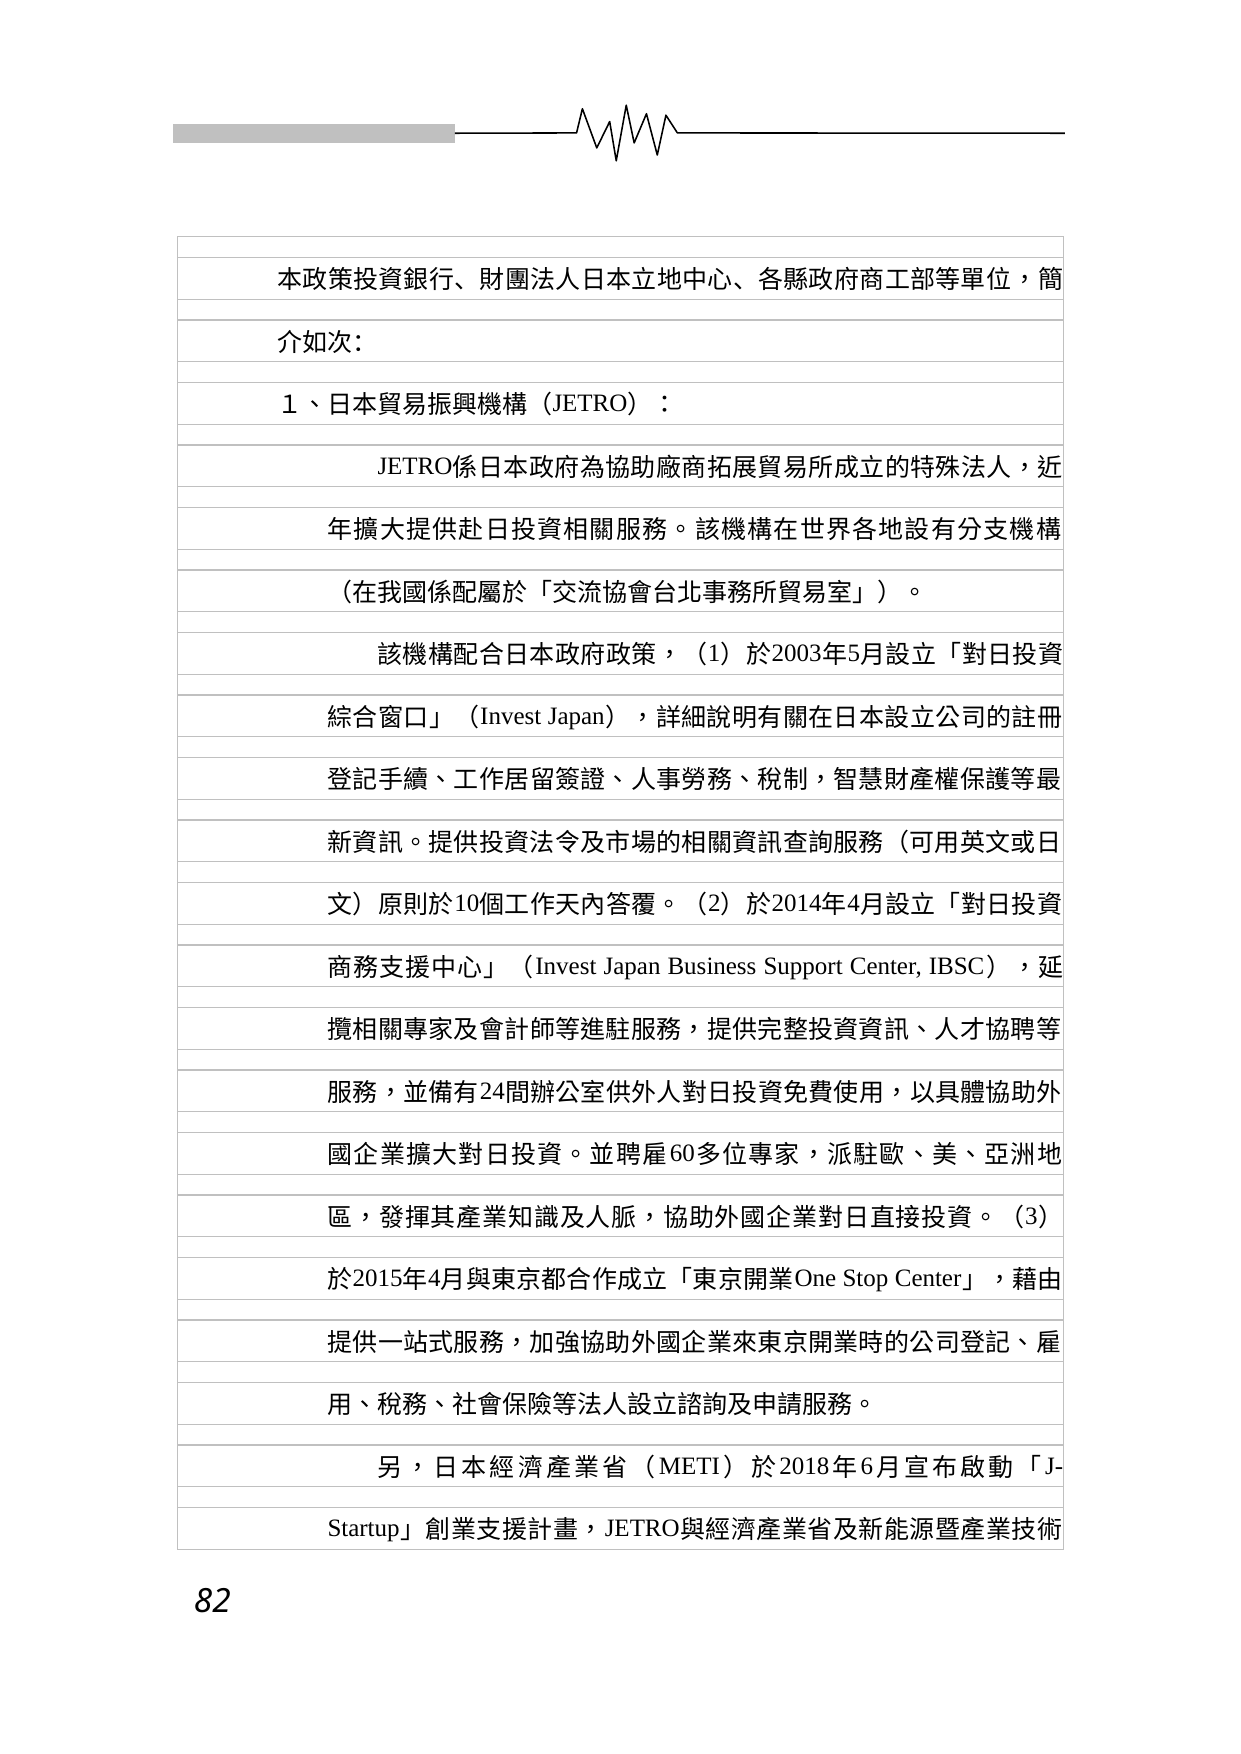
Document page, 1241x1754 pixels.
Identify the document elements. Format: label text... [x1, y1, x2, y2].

text [327, 800, 1063, 819]
text 綜合窗口」（Invest Japan），詳細說明有關在日本設立公司的註冊 [327, 696, 1063, 736]
text 國企業擴大對日投資。並聘雇60多位專家，派駐歐、美、亞洲地 [327, 1133, 1063, 1174]
text [327, 1112, 1063, 1132]
text [327, 612, 1063, 632]
text [327, 1175, 1063, 1194]
text 文）原則於10個工作天內答覆。（2）於2014年4月設立「對日投資 [327, 883, 1063, 924]
text 區，發揮其產業知識及人脈，協助外國企業對日直接投資。（3） [327, 1196, 1063, 1236]
text [327, 862, 1063, 882]
text 商務支援中心」（Invest Japan Business Support Center, IBSC），延 [327, 946, 1063, 986]
text [327, 1425, 1063, 1444]
text [327, 675, 1063, 694]
text １、日本貿易振興機構（JETRO）： [277, 383, 1063, 424]
text [327, 1050, 1063, 1069]
text [327, 550, 1063, 569]
text [327, 925, 1063, 944]
text [327, 1487, 1063, 1507]
text [327, 987, 1063, 1007]
text 服務，並備有24間辦公室供外人對日投資免費使用，以具體協助外 [327, 1071, 1063, 1111]
text 新資訊。提供投資法令及市場的相關資訊查詢服務（可用英文或日 [327, 821, 1063, 861]
text [327, 487, 1063, 507]
text [327, 425, 1063, 444]
text （在我國係配屬於「交流協會台北事務所貿易室」）。 [327, 571, 1063, 611]
text 提供一站式服務，加強協助外國企業來東京開業時的公司登記、雇 [327, 1321, 1063, 1361]
text 介如次： [202, 321, 1063, 361]
text 攬相關專家及會計師等進駐服務，提供完整投資資訊、人才協聘等 [327, 1008, 1063, 1049]
text 年擴大提供赴日投資相關服務。該機構在世界各地設有分支機構 [327, 508, 1063, 549]
text 登記手續、工作居留簽證、人事勞務、稅制，智慧財產權保護等最 [327, 758, 1063, 799]
text 該機構配合日本政府政策，（1）於2003年5月設立「對日投資 [327, 633, 1063, 674]
text [202, 300, 1063, 319]
text Startup」創業支援計畫，JETRO與經濟產業省及新能源暨產業技術 [327, 1508, 1063, 1549]
text 另，日本經濟產業省（METI）於2018年6月宣布啟動「J- [327, 1446, 1063, 1486]
text 用、稅務、社會保險等法人設立諮詢及申請服務。 [327, 1383, 1063, 1424]
text [202, 237, 1063, 257]
text [327, 737, 1063, 757]
text [327, 1300, 1063, 1319]
text [327, 1237, 1063, 1257]
text 於2015年4月與東京都合作成立「東京開業One Stop Center」，藉由 [327, 1258, 1063, 1299]
text [327, 1362, 1063, 1382]
text [277, 362, 1063, 382]
text 本政策投資銀行、財團法人日本立地中心、各縣政府商工部等單位，簡 [202, 258, 1063, 299]
text JETRO係日本政府為協助廠商拓展貿易所成立的特殊法人，近 [327, 446, 1063, 486]
